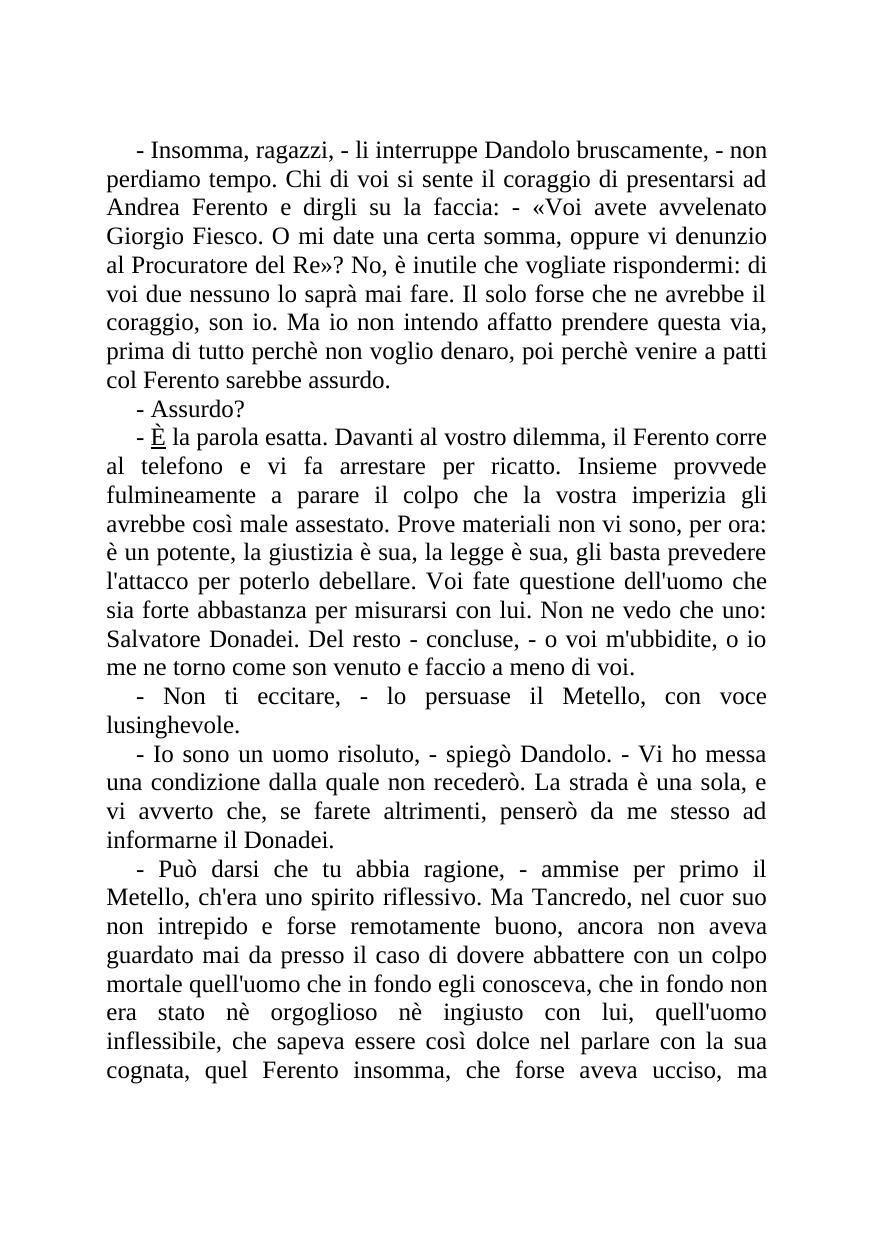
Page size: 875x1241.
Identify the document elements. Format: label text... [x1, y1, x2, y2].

text - È la parola esatta. Davanti al vostro dilemma, il Ferento corre al telefono e vi fa arrestare per ricatto. Insieme provvede fulmineamente a parare il colpo che la vostra imperizia gli avrebbe così male assestato. Prove materiali non vi sono, per ora: è un potente, la giustizia è sua, la legge è sua, gli basta prevedere l'attacco per poterlo debellare. Voi fate questione dell'uomo che sia forte abbastanza per misurarsi con lui. Non ne vedo che uno: Salvatore Donadei. Del resto - concluse, - o voi m'ubbidite, o io me ne torno come son venuto e faccio a meno di voi. [106, 422, 768, 681]
text - Può darsi che tu abbia ragione, - ammise per primo il Metello, ch'era uno spirito riflessivo. Ma Tancredo, nel cuor suo non intrepido e forse remotamente buono, ancora non aveva guardato mai da presso il caso di dovere abbattere con un colpo mortale quell'uomo che in fondo egli conosceva, che in fondo non era stato nè orgoglioso nè ingiusto con lui, quell'uomo inflessibile, che sapeva essere così dolce nel parlare con la sua cognata, quel Ferento insomma, che forse aveva ucciso, ma [106, 854, 768, 1084]
text - Assurdo? [106, 394, 768, 422]
text - Non ti eccitare, - lo persuase il Metello, con voce lusinghevole. [106, 681, 768, 739]
text - Io sono un uomo risoluto, - spiegò Dandolo. - Vi ho messa una condizione dalla quale non recederò. La strada è una sola, e vi avverto che, se farete altrimenti, penserò da me stesso ad informarne il Donadei. [106, 739, 768, 854]
text - Insomma, ragazzi, - li interruppe Dandolo bruscamente, - non perdiamo tempo. Chi di voi si sente il coraggio di presentarsi ad Andrea Ferento e dirgli su la faccia: - «Voi avete avvelenato Giorgio Fiesco. O mi date una certa somma, oppure vi denunzio al Procuratore del Re»? No, è inutile che vogliate rispondermi: di voi due nessuno lo saprà mai fare. Il solo forse che ne avrebbe il coraggio, son io. Ma io non intendo affatto prendere questa via, prima di tutto perchè non voglio denaro, poi perchè venire a patti col Ferento sarebbe assurdo. [106, 135, 768, 394]
